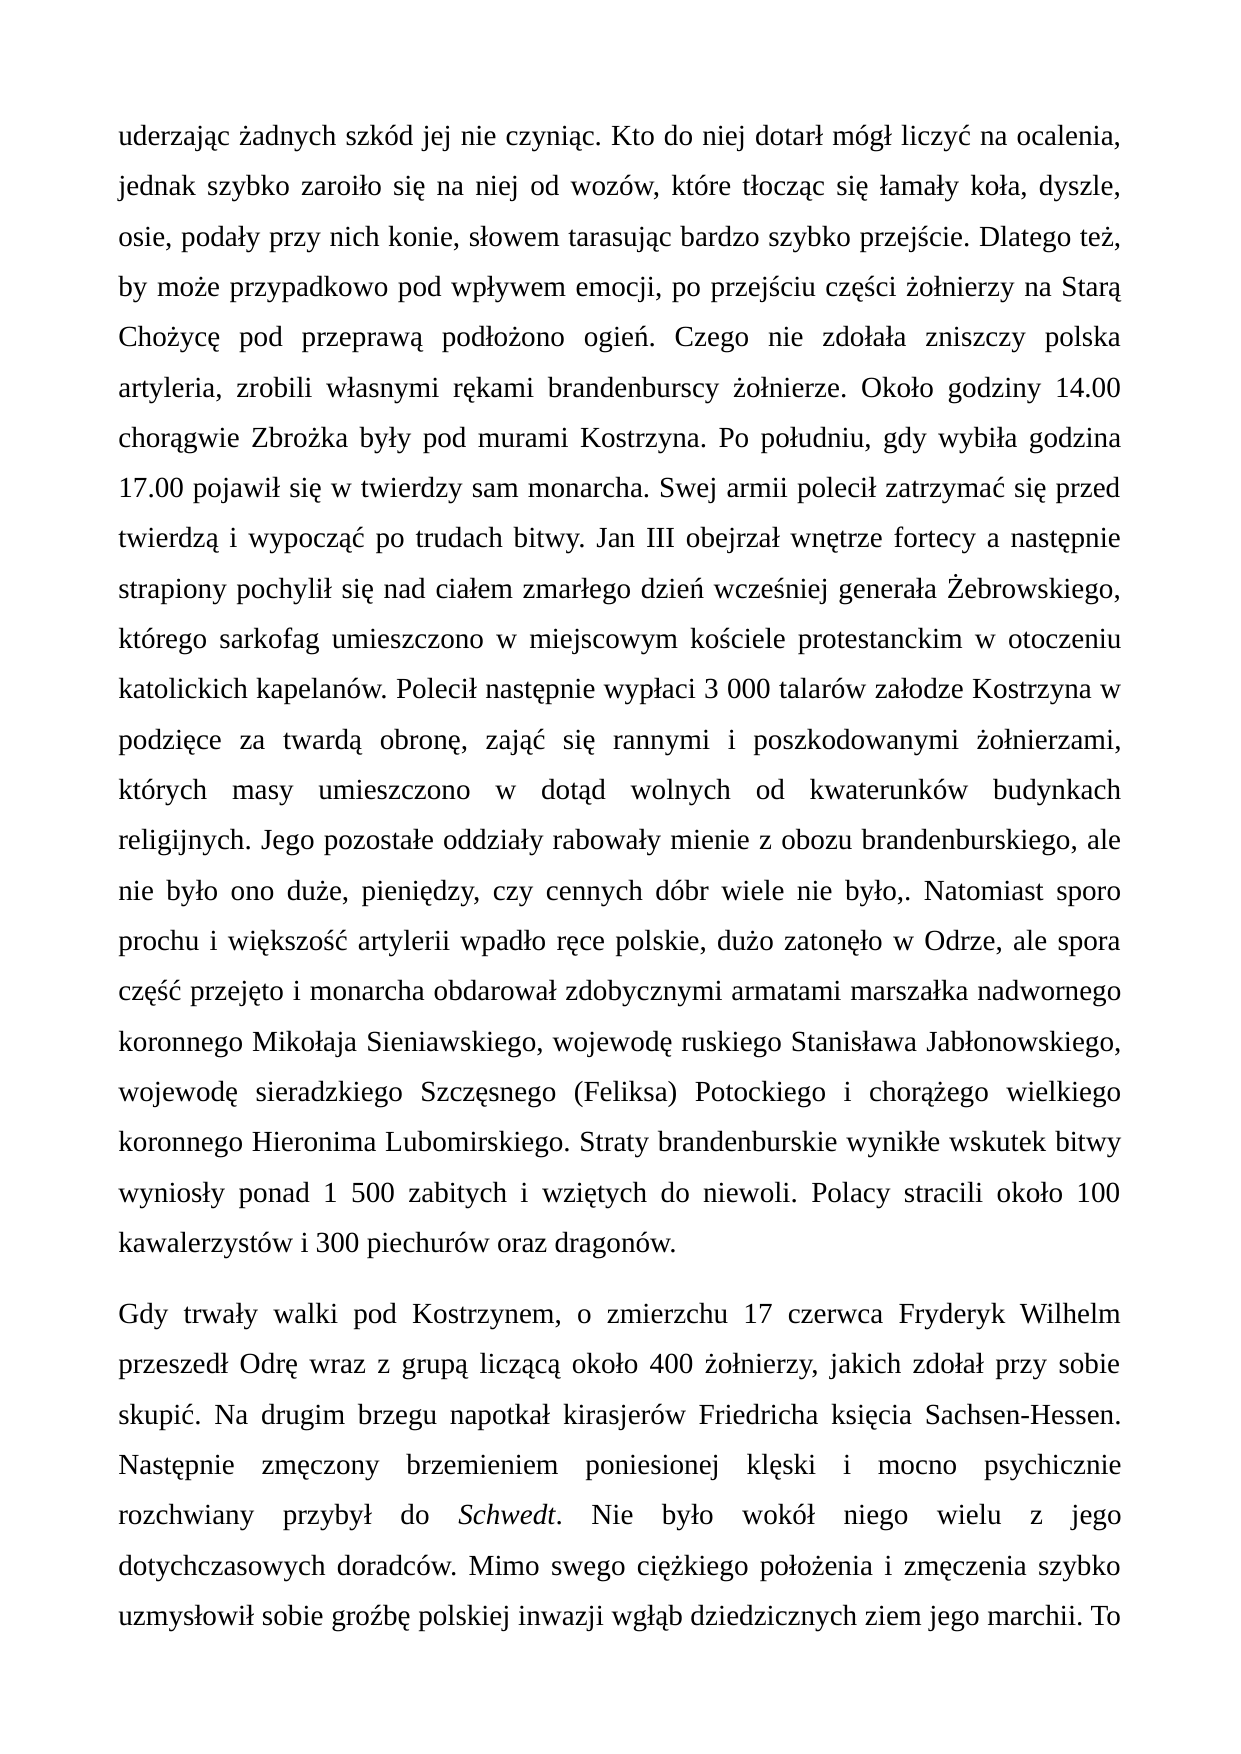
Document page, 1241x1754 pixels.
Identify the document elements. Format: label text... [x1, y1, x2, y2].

text uderzając żadnych szkód jej nie czyniąc. Kto do niej dotarł mógł liczyć na ocalenia, jednak szybko zaroiło się na niej od wozów, które tłocząc się łamały koła, dyszle, osie, podały przy nich konie, słowem tarasując bardzo szybko przejście. Dlatego też, by może przypadkowo pod wpływem emocji, po przejściu części żołnierzy na Starą Chożycę pod przeprawą podłożono ogień. Czego nie zdołała zniszczy polska artyleria, zrobili własnymi rękami brandenburscy żołnierze. Około godziny 14.00 chorągwie Zbrożka były pod murami Kostrzyna. Po południu, gdy wybiła godzina 17.00 pojawił się w twierdzy sam monarcha. Swej armii polecił zatrzymać się przed twierdzą i wypocząć po trudach bitwy. Jan III obejrzał wnętrze fortecy a następnie strapiony pochylił się nad ciałem zmarłego dzień wcześniej generała Żebrowskiego, którego sarkofag umieszczono w miejscowym kościele protestanckim w otoczeniu katolickich kapelanów. Polecił następnie wypłaci 3 000 talarów załodze Kostrzyna w podzięce za twardą obronę, zająć się rannymi i poszkodowanymi żołnierzami, których masy umieszczono w dotąd wolnych od kwaterunków budynkach religijnych. Jego pozostałe oddziały rabowały mienie z obozu brandenburskiego, ale nie było ono duże, pieniędzy, czy cennych dóbr wiele nie było,. Natomiast sporo prochu i większość artylerii wpadło ręce polskie, dużo zatonęło w Odrze, ale spora część przejęto i monarcha obdarował zdobycznymi armatami marszałka nadwornego koronnego Mikołaja Sieniawskiego, wojewodę ruskiego Stanisława Jabłonowskiego, wojewodę sieradzkiego Szczęsnego (Feliksa) Potockiego i chorążego wielkiego koronnego Hieronima Lubomirskiego. Straty brandenburskie wynikłe wskutek bitwy wyniosły ponad 1 500 zabitych i wziętych do niewoli. Polacy stracili około 100 kawalerzystów i 300 piechurów oraz dragonów. [118, 118, 1122, 1258]
text Gdy trwały walki pod Kostrzynem, o zmierzchu 17 czerwca Fryderyk Wilhelm przeszedł Odrę wraz z grupą liczącą około 400 żołnierzy, jakich zdołał przy sobie skupić. Na drugim brzegu napotkał kirasjerów Friedricha księcia Sachsen-Hessen. Następnie zmęczony brzemieniem poniesionej klęski i mocno psychicznie rozchwiany przybył do Schwedt. Nie było wokół niego wielu z jego dotychczasowych doradców. Mimo swego ciężkiego położenia i zmęczenia szybko uzmysłowił sobie groźbę polskiej inwazji wgłąb dziedzicznych ziem jego marchii. To [118, 1296, 1122, 1632]
